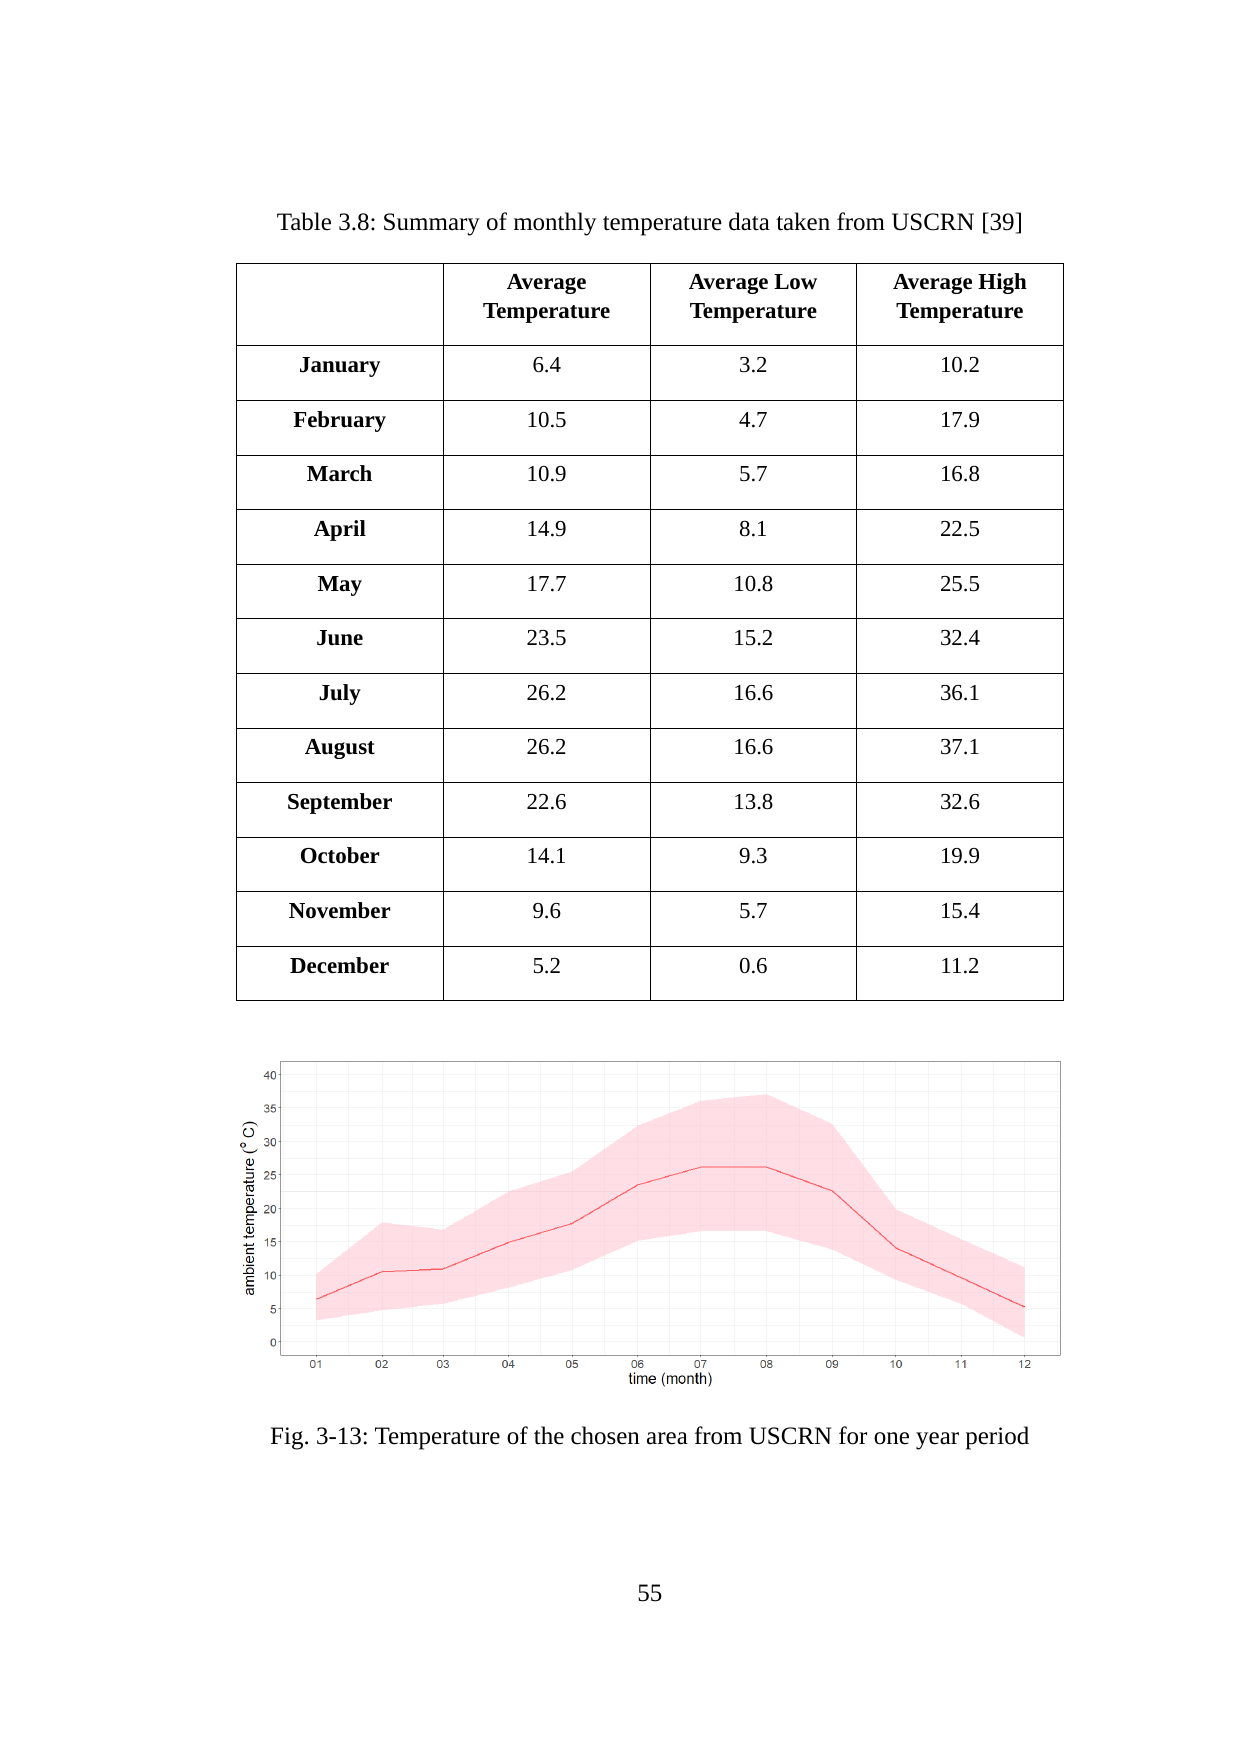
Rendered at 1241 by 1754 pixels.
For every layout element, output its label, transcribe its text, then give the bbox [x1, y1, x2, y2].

table_cell 15.2 [651, 619, 856, 673]
table_cell 13.8 [651, 783, 856, 837]
table_cell 22.6 [444, 783, 650, 837]
table_cell 32.4 [857, 619, 1063, 673]
table_header Average Temperature [444, 264, 650, 345]
table_cell 3.2 [651, 346, 856, 400]
picture [236, 1057, 1064, 1389]
table_cell June [237, 619, 443, 673]
table_cell 5.7 [651, 456, 856, 509]
table_cell 36.1 [857, 674, 1063, 727]
table_cell 25.5 [857, 565, 1063, 618]
text Table 3.8: Summary of monthly temperature data taken from USCRN [39]⁠ [236, 207, 1063, 236]
table_cell 22.5 [857, 510, 1063, 564]
table_cell 4.7 [651, 401, 856, 454]
table_cell 37.1 [857, 729, 1063, 782]
table_cell 5.2 [444, 947, 650, 1000]
table_cell November [237, 892, 443, 946]
table_cell 5.7 [651, 892, 856, 946]
table_cell 9.3 [651, 838, 856, 891]
table_cell August [237, 729, 443, 782]
table_cell 26.2 [444, 674, 650, 727]
table_cell 19.9 [857, 838, 1063, 891]
table_cell 10.8 [651, 565, 856, 618]
text Fig. 3-13: Temperature of the chosen area from USCRN for one year period [236, 1421, 1063, 1449]
table_cell 10.5 [444, 401, 650, 454]
table_cell 16.6 [651, 729, 856, 782]
table_header Average High Temperature [857, 264, 1063, 345]
table_cell February [237, 401, 443, 454]
table_cell April [237, 510, 443, 564]
table_cell December [237, 947, 443, 1000]
table_cell 10.9 [444, 456, 650, 509]
table_cell 8.1 [651, 510, 856, 564]
table_cell October [237, 838, 443, 891]
table_cell 14.1 [444, 838, 650, 891]
table_cell 23.5 [444, 619, 650, 673]
table_cell 16.6 [651, 674, 856, 727]
table_header [237, 264, 443, 345]
table_cell 0.6 [651, 947, 856, 1000]
table_cell 14.9 [444, 510, 650, 564]
table_cell 26.2 [444, 729, 650, 782]
table_cell March [237, 456, 443, 509]
table_cell 17.7 [444, 565, 650, 618]
table_cell September [237, 783, 443, 837]
table_cell 9.6 [444, 892, 650, 946]
table_cell 17.9 [857, 401, 1063, 454]
table_cell 6.4 [444, 346, 650, 400]
table_header Average Low Temperature [651, 264, 856, 345]
table_cell 16.8 [857, 456, 1063, 509]
table_cell May [237, 565, 443, 618]
table_cell 15.4 [857, 892, 1063, 946]
table_cell January [237, 346, 443, 400]
table_cell July [237, 674, 443, 727]
table_cell 32.6 [857, 783, 1063, 837]
table_cell 11.2 [857, 947, 1063, 1000]
table_cell 10.2 [857, 346, 1063, 400]
